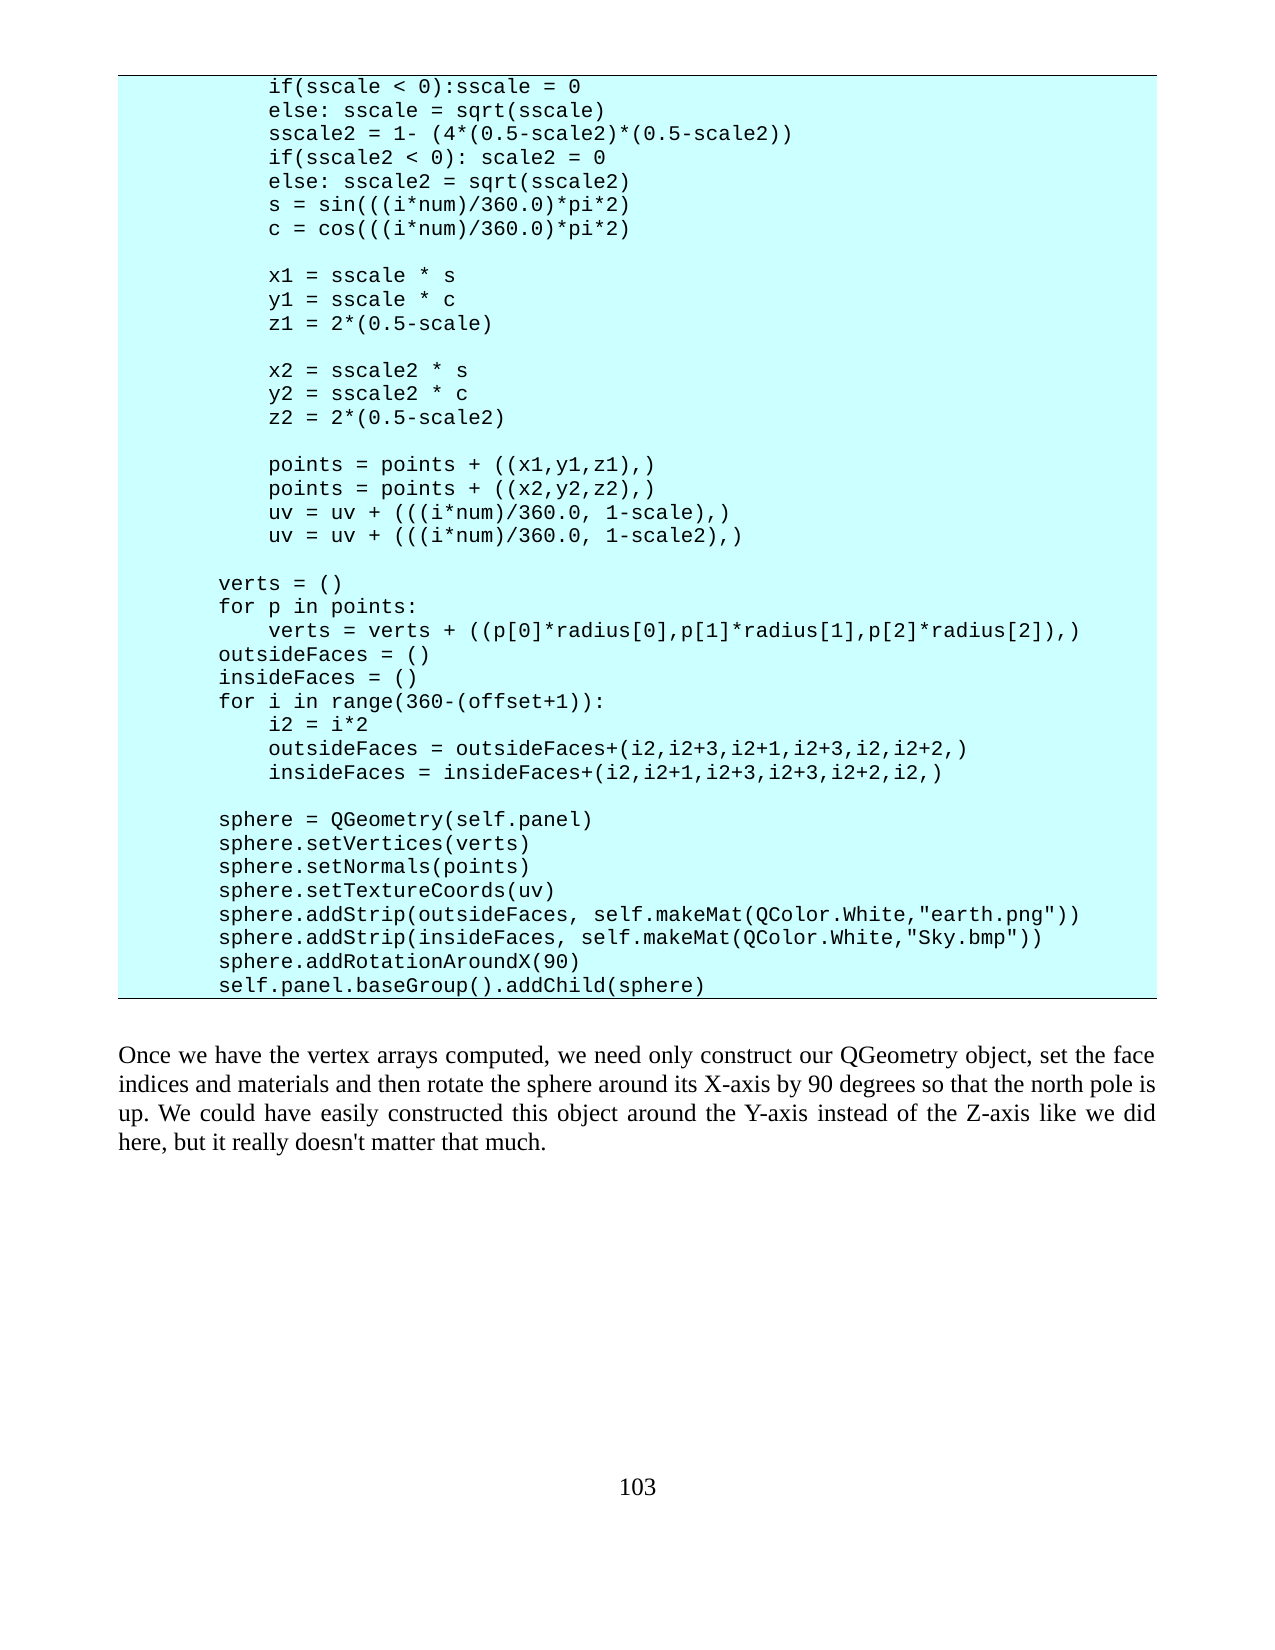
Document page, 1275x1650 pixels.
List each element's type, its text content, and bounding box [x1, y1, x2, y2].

text sphere.setVertices(verts) [118, 833, 1157, 856]
text points = points + ((x2,y2,z2),) [118, 478, 1157, 502]
text sphere.setTextureCoords(uv) [118, 880, 1157, 904]
text sphere.addStrip(insideFaces, self.makeMat(QColor.White,"Sky.bmp")) [118, 927, 1157, 951]
text i2 = i*2 [118, 714, 1157, 738]
text y2 = sscale2 * c [118, 383, 1157, 407]
text insideFaces = insideFaces+(i2,i2+1,i2+3,i2+3,i2+2,i2,) [118, 762, 1157, 785]
text if(sscale2 < 0): scale2 = 0 [118, 147, 1157, 171]
text verts = () [118, 573, 1157, 596]
text self.panel.baseGroup().addChild(sphere) [118, 973, 1157, 998]
text Once we have the vertex arrays computed, we need only construct our QGeometry object, set the face indices and materials and then rotate the sphere around its X-axis by 90 degrees so that the north pole is up. We could have easily constructed this object around the Y-axis instead of the Z-axis like we did here, but it really doesn't matter that much. [118, 1041, 1157, 1156]
text c = cos(((i*num)/360.0)*pi*2) [118, 218, 1157, 242]
text sscale2 = 1- (4*(0.5-scale2)*(0.5-scale2)) [118, 123, 1157, 147]
text outsideFaces = () [118, 643, 1157, 667]
text x2 = sscale2 * s [118, 360, 1157, 383]
text sphere.addStrip(outsideFaces, self.makeMat(QColor.White,"earth.png")) [118, 904, 1157, 927]
text verts = verts + ((p[0]*radius[0],p[1]*radius[1],p[2]*radius[2]),) [118, 620, 1157, 643]
text uv = uv + (((i*num)/360.0, 1-scale2),) [118, 525, 1157, 549]
text x1 = sscale * s [118, 265, 1157, 289]
text sphere.setNormals(points) [118, 856, 1157, 880]
text sphere = QGeometry(self.panel) [118, 809, 1157, 833]
text uv = uv + (((i*num)/360.0, 1-scale),) [118, 502, 1157, 525]
text sphere.addRotationAroundX(90) [118, 951, 1157, 973]
text for p in points: [118, 596, 1157, 620]
text s = sin(((i*num)/360.0)*pi*2) [118, 194, 1157, 218]
text z1 = 2*(0.5-scale) [118, 312, 1157, 336]
text else: sscale2 = sqrt(sscale2) [118, 171, 1157, 194]
text insideFaces = () [118, 667, 1157, 691]
text outsideFaces = outsideFaces+(i2,i2+3,i2+1,i2+3,i2,i2+2,) [118, 738, 1157, 762]
text points = points + ((x1,y1,z1),) [118, 454, 1157, 478]
text z2 = 2*(0.5-scale2) [118, 407, 1157, 431]
text for i in range(360-(offset+1)): [118, 691, 1157, 714]
text if(sscale < 0):sscale = 0 [118, 76, 1157, 100]
text y1 = sscale * c [118, 289, 1157, 312]
text else: sscale = sqrt(sscale) [118, 100, 1157, 123]
